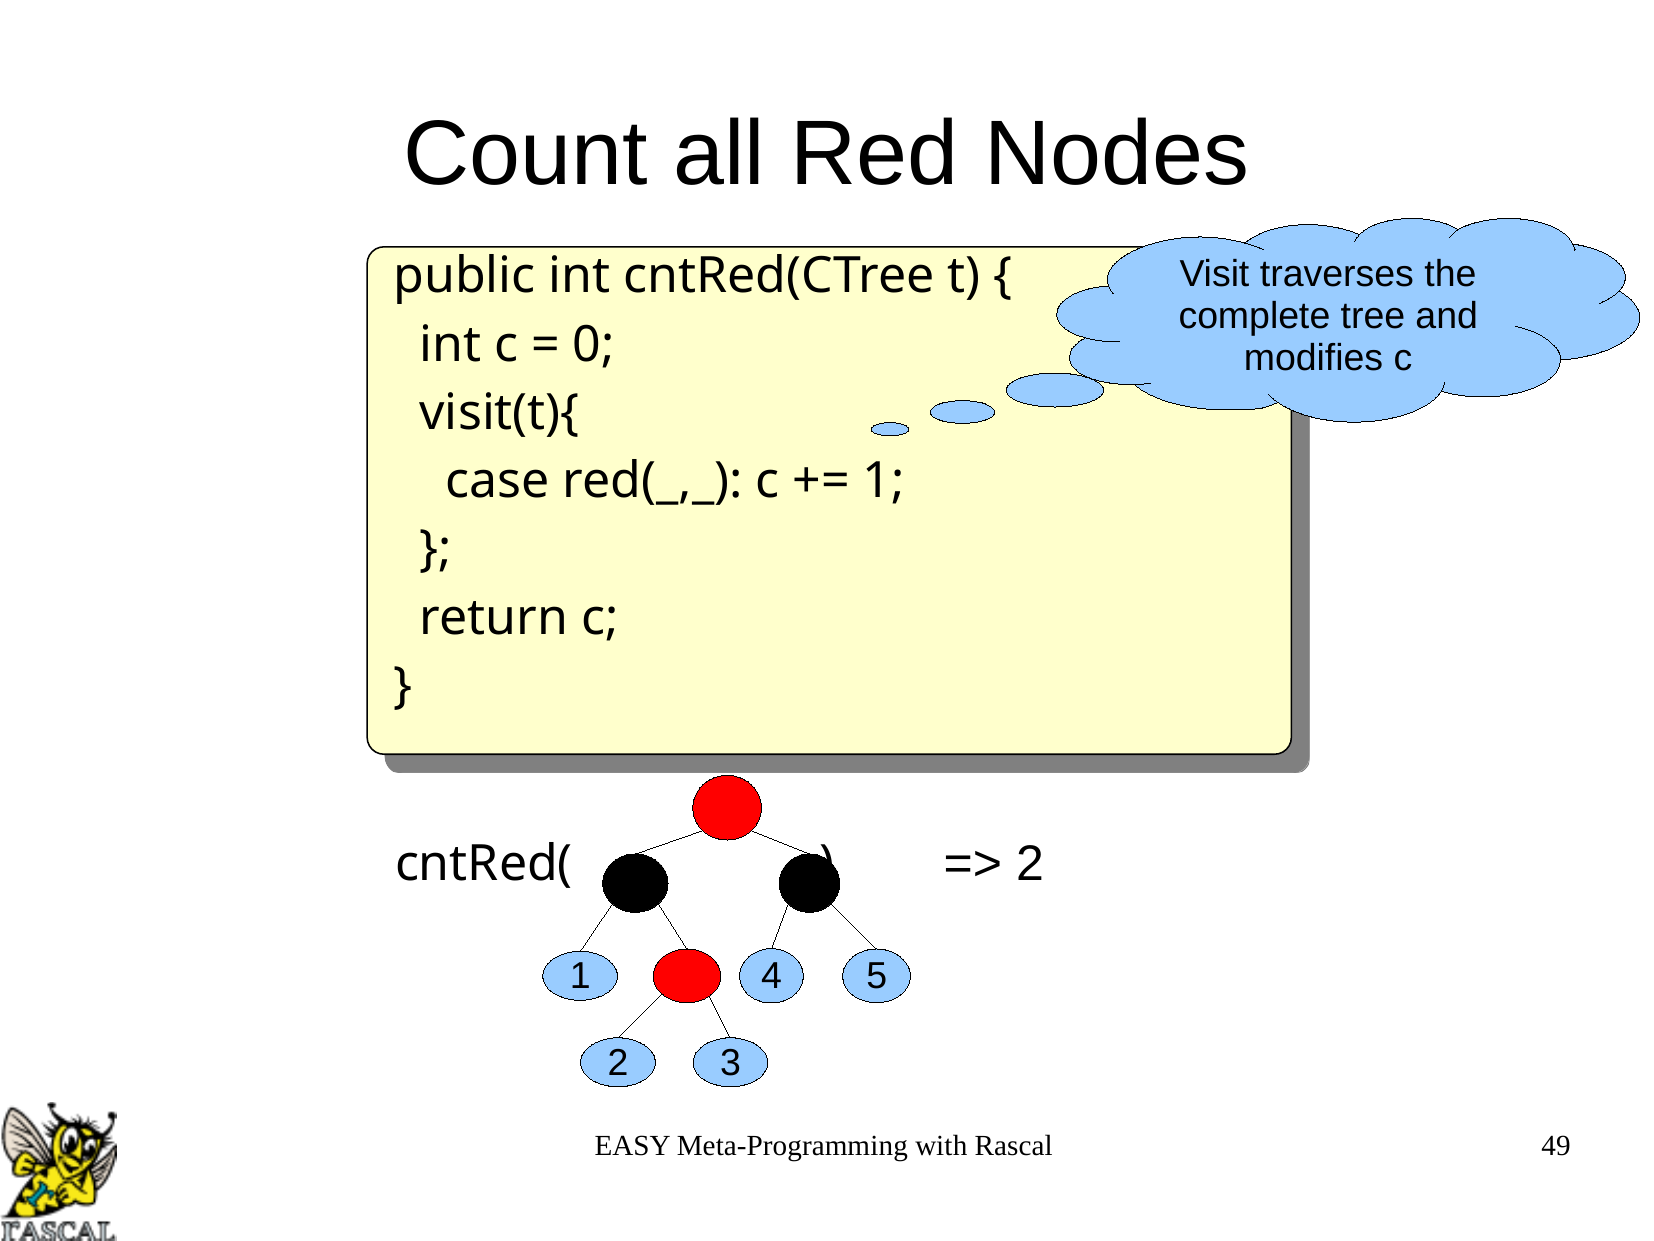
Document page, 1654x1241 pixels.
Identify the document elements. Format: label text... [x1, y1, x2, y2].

text_box 2 [580, 1037, 656, 1087]
text_box [367, 248, 378, 753]
title Count all Red Nodes [82, 56, 1571, 250]
text_box Visit traverses the complete tree and modifies c [930, 400, 995, 424]
picture [0, 1102, 117, 1241]
text_box cntRed( ) => 2 [380, 819, 1235, 904]
text_box 3 [693, 1037, 768, 1087]
text_box [653, 948, 721, 1003]
text_box [692, 775, 762, 819]
text_box public int cntRed(CTree t) { int c = 0; visit(t){ case red(_,_): c += 1; }; return c; } [378, 231, 1508, 873]
text_box 5 [842, 948, 911, 1003]
text_box 4 [739, 948, 804, 1003]
text_box [613, 904, 658, 913]
text_box 1 [542, 951, 618, 1001]
text_box Visit traverses the complete tree and modifies c [1006, 218, 1640, 423]
text_box [789, 904, 831, 913]
